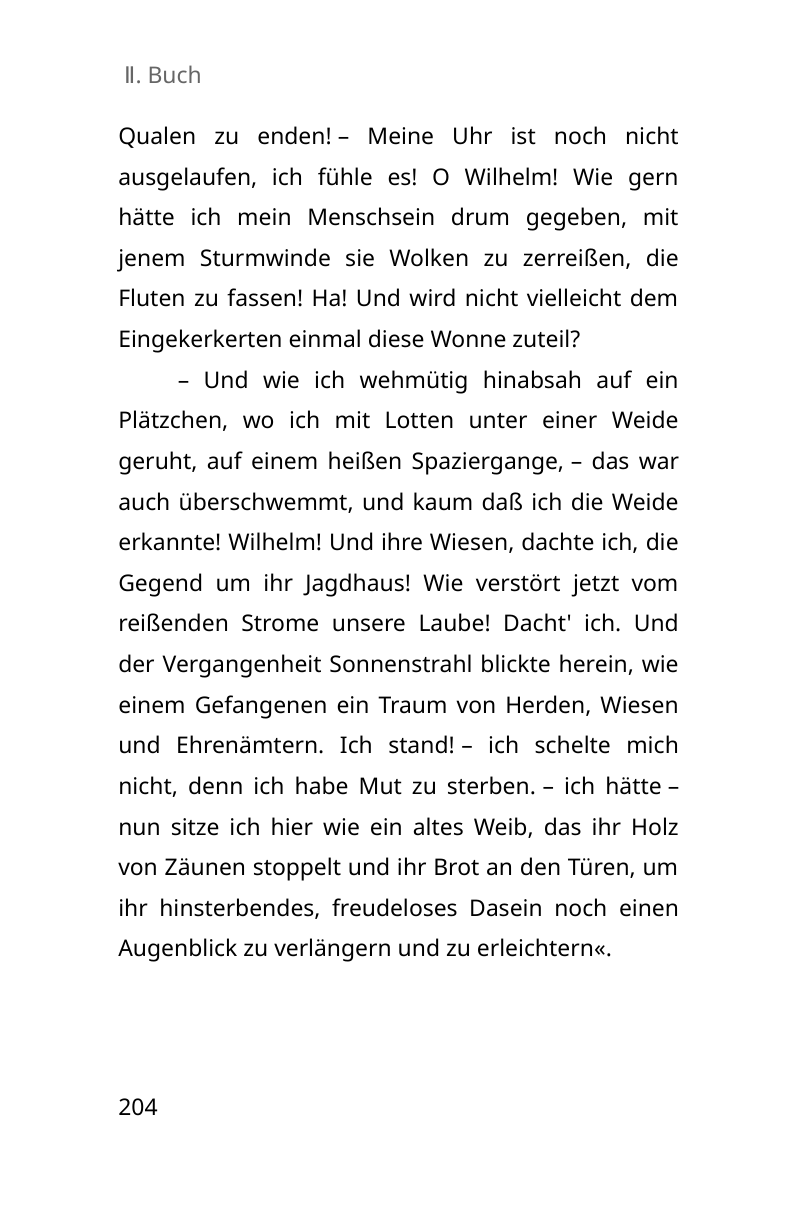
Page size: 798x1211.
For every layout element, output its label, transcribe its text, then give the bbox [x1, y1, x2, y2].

text Qualen zu enden! – Meine Uhr ist noch nicht ausgelaufen, ich fühle es! O Wilhelm! Wie gern hätte ich mein Menschsein drum gegeben, mit jenem Sturmwinde sie Wolken zu zerreißen, die Fluten zu fassen! Ha! Und wird nicht vielleicht dem Eingekerkerten einmal diese Wonne zuteil? [118, 120, 679, 354]
text – Und wie ich wehmütig hinabsah auf ein Plätzchen, wo ich mit Lotten unter einer Weide geruht, auf einem heißen Spaziergange, – das war auch überschwemmt, und kaum daß ich die Weide erkannte! Wilhelm! Und ihre Wiesen, dachte ich, die Gegend um ihr Jagdhaus! Wie verstört jetzt vom reißenden Strome unsere Laube! Dacht' ich. Und der Vergangenheit Sonnenstrahl blickte herein, wie einem Gefangenen ein Traum von Herden, Wiesen und Ehrenämtern. Ich stand! – ich schelte mich nicht, denn ich habe Mut zu sterben. – ich hätte – nun sitze ich hier wie ein altes Weib, das ihr Holz von Zäunen stoppelt und ihr Brot an den Türen, um ihr hinsterbendes, freudeloses Dasein noch einen Augenblick zu verlängern und zu erleichtern«. [118, 363, 679, 963]
